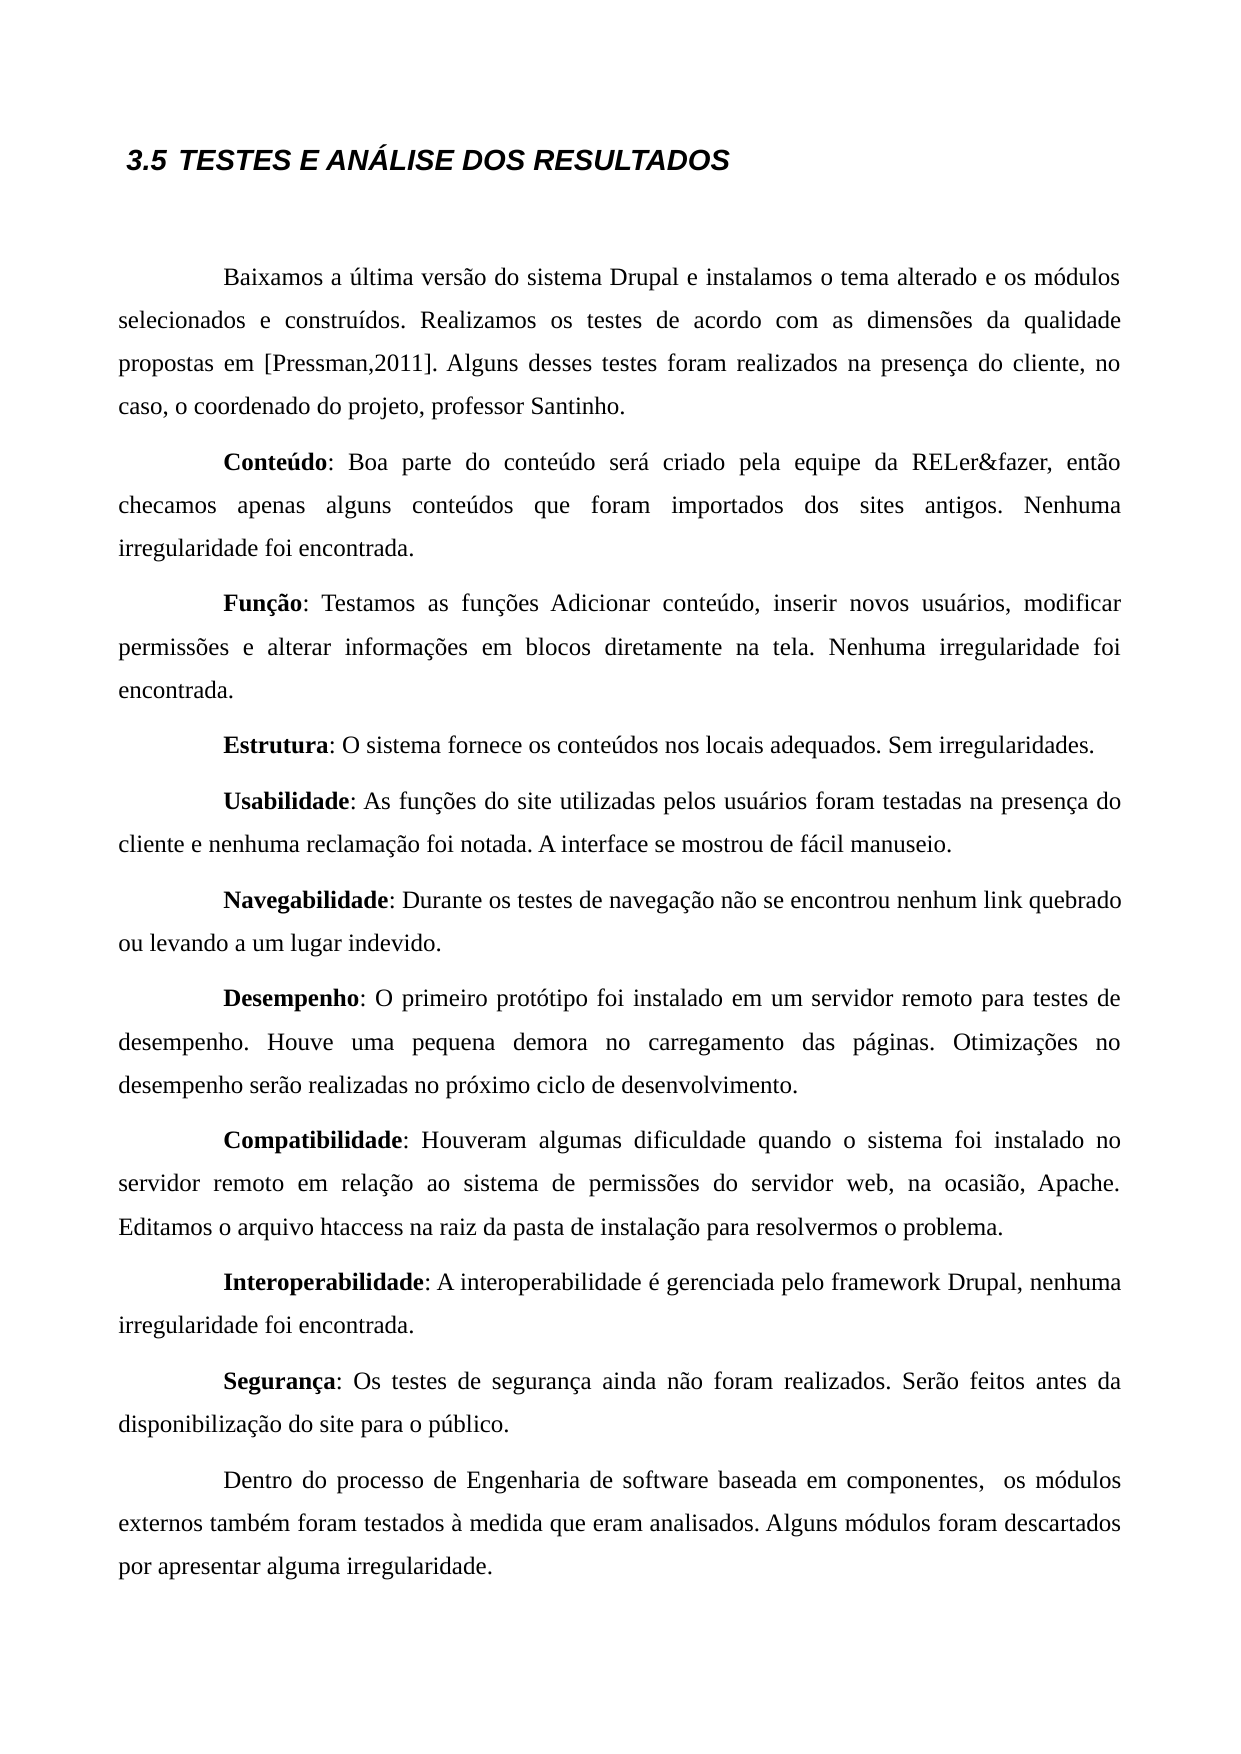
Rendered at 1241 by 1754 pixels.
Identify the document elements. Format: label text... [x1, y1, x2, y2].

text Estrutura: O sistema fornece os conteúdos nos locais adequados. Sem irregularidades. [118, 730, 1122, 759]
text Dentro do processo de Engenharia de software baseada em componentes, os módulos externos também foram testados à medida que eram analisados. Alguns módulos foram descartados por apresentar alguma irregularidade. [118, 1465, 1122, 1580]
text Interoperabilidade: A interoperabilidade é gerenciada pelo framework Drupal, nenhuma irregularidade foi encontrada. [118, 1267, 1122, 1339]
text Baixamos a última versão do sistema Drupal e instalamos o tema alterado e os módulos selecionados e construídos. Realizamos os testes de acordo com as dimensões da qualidade propostas em [Pressman,2011]. Alguns desses testes foram realizados na presença do cliente, no caso, o coordenado do projeto, professor Santinho. [118, 262, 1122, 420]
text Desempenho: O primeiro protótipo foi instalado em um servidor remoto para testes de desempenho. Houve uma pequena demora no carregamento das páginas. Otimizações no desempenho serão realizadas no próximo ciclo de desenvolvimento. [118, 983, 1122, 1098]
text Segurança: Os testes de segurança ainda não foram realizados. Serão feitos antes da disponibilização do site para o público. [118, 1366, 1122, 1438]
text Navegabilidade: Durante os testes de navegação não se encontrou nenhum link quebrado ou levando a um lugar indevido. [118, 885, 1122, 957]
subtitle TESTES E ANÁLISE DOS RESULTADOS [118, 143, 1122, 177]
text Função: Testamos as funções Adicionar conteúdo, inserir novos usuários, modificar permissões e alterar informações em blocos diretamente na tela. Nenhuma irregularidade foi encontrada. [118, 588, 1122, 703]
text Usabilidade: As funções do site utilizadas pelos usuários foram testadas na presença do cliente e nenhuma reclamação foi notada. A interface se mostrou de fácil manuseio. [118, 786, 1122, 858]
text Conteúdo: Boa parte do conteúdo será criado pela equipe da RELer&fazer, então checamos apenas alguns conteúdos que foram importados dos sites antigos. Nenhuma irregularidade foi encontrada. [118, 447, 1122, 562]
text Compatibilidade: Houveram algumas dificuldade quando o sistema foi instalado no servidor remoto em relação ao sistema de permissões do servidor web, na ocasião, Apache. Editamos o arquivo htaccess na raiz da pasta de instalação para resolvermos o problema. [118, 1125, 1122, 1240]
